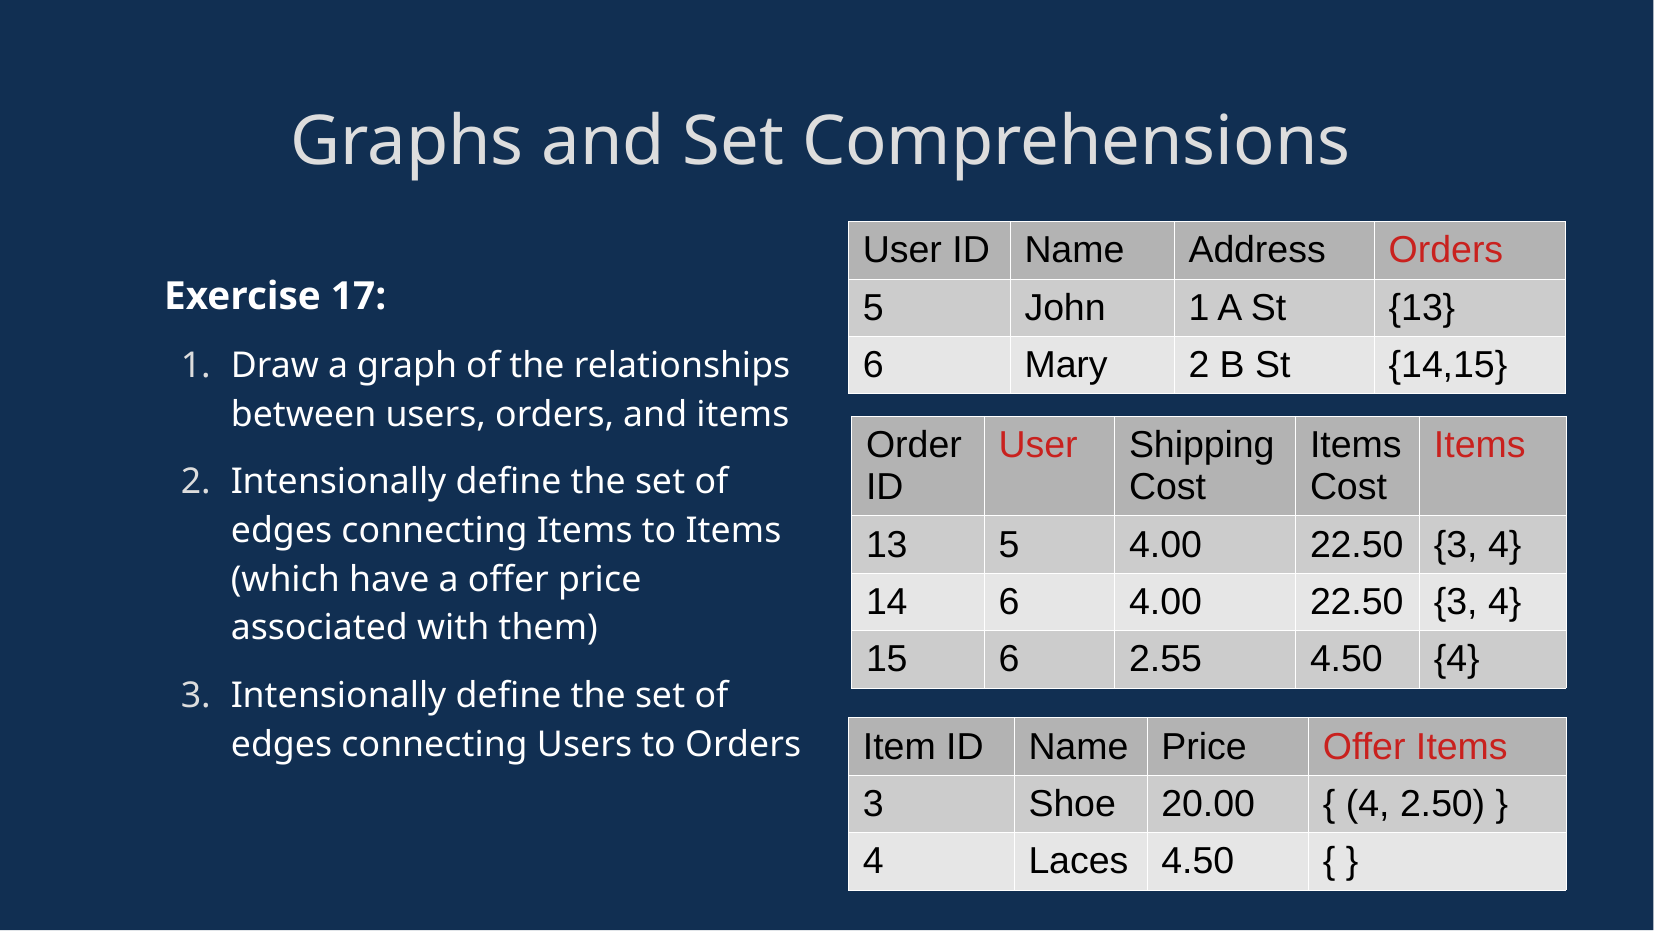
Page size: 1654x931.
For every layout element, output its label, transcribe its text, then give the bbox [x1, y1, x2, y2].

table_header Order ID [852, 417, 984, 515]
table_cell 5 [985, 516, 1114, 573]
table_cell 6 [985, 631, 1114, 688]
table_cell 3 [849, 776, 1014, 832]
table_cell {13} [1375, 280, 1565, 336]
table_cell Shoe [1015, 776, 1147, 832]
table_header Orders [1375, 222, 1565, 279]
table_header User [985, 417, 1114, 515]
table_cell 4 [849, 833, 1014, 890]
table_cell {4} [1420, 631, 1566, 688]
list Exercise 17: Draw a graph of the relationships between users, orders, and items Intensionally define the set of edges connecting Items to Items (which have a offer price associated with them) Intensionally define the set of edges connecting Users to Orders [97, 268, 813, 806]
table_cell 4.50 [1148, 833, 1308, 890]
table_cell {14,15} [1375, 337, 1565, 393]
table_cell 2.55 [1115, 631, 1295, 688]
table_cell 13 [852, 516, 984, 573]
table_cell {3, 4} [1420, 516, 1566, 573]
table_cell 4.50 [1296, 631, 1419, 688]
table_cell { } [1309, 833, 1566, 890]
table_cell 22.50 [1296, 516, 1419, 573]
table_cell 4.00 [1115, 574, 1295, 630]
table_cell Laces [1015, 833, 1147, 890]
table_cell 6 [985, 574, 1114, 630]
table_header Items [1420, 417, 1566, 515]
table_cell 20.00 [1148, 776, 1308, 832]
table_cell Mary [1011, 337, 1174, 393]
table_header Name [1015, 718, 1147, 775]
table_cell { (4, 2.50) } [1309, 776, 1566, 832]
table_cell 2 B St [1175, 337, 1374, 393]
table_header Address [1175, 222, 1374, 279]
table_header User ID [849, 222, 1010, 279]
table_cell 6 [849, 337, 1010, 393]
table_header Offer Items [1309, 718, 1566, 775]
table_header Price [1148, 718, 1308, 775]
table_cell 22.50 [1296, 574, 1419, 630]
table_cell John [1011, 280, 1174, 336]
table_cell 5 [849, 280, 1010, 336]
table_cell {3, 4} [1420, 574, 1566, 630]
table_header Items Cost [1296, 417, 1419, 515]
table_header Shipping Cost [1115, 417, 1295, 515]
table_header Item ID [849, 718, 1014, 775]
table_cell 4.00 [1115, 516, 1295, 573]
title Graphs and Set Comprehensions [97, 56, 1563, 220]
table_header Name [1011, 222, 1174, 279]
table_cell 1 A St [1175, 280, 1374, 336]
table_cell 15 [852, 631, 984, 688]
table_cell 14 [852, 574, 984, 630]
